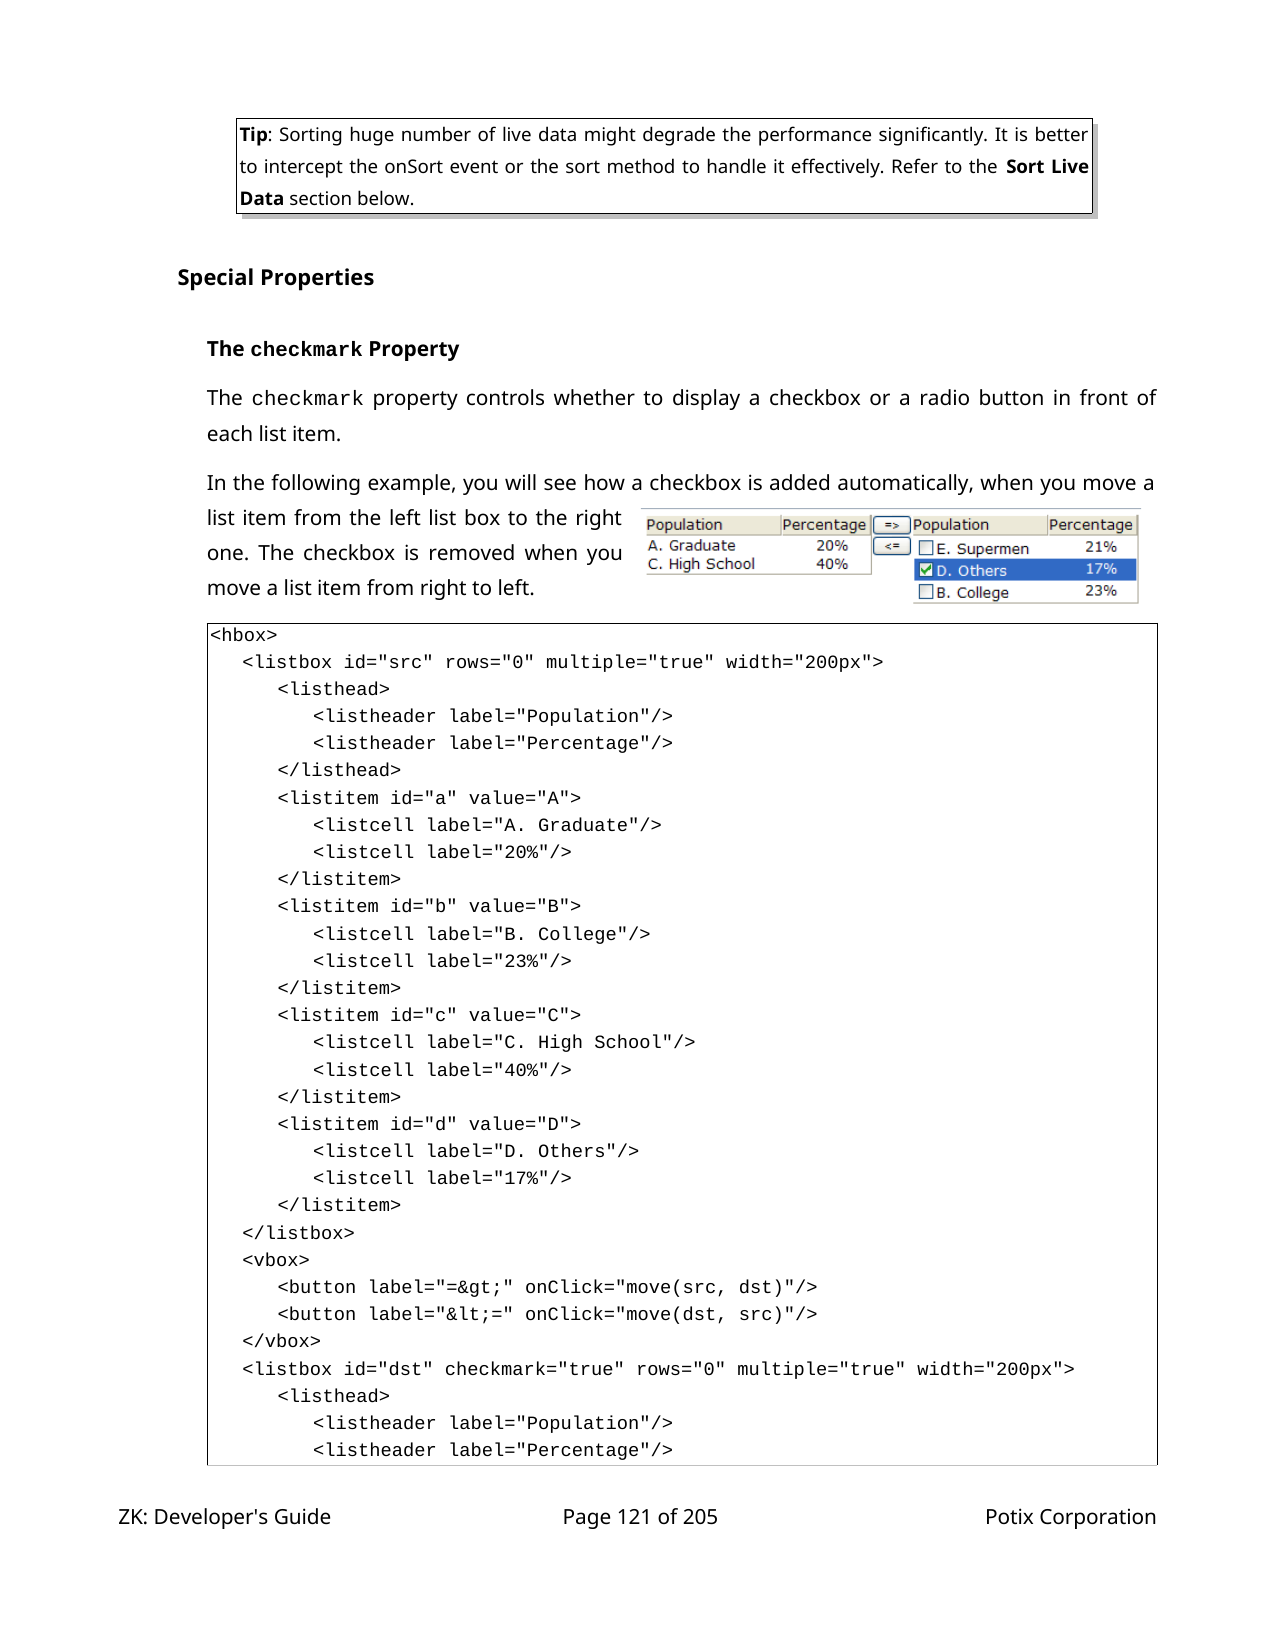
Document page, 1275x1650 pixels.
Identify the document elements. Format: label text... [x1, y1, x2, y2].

text <vbox> [208, 1248, 1157, 1272]
text Tip: Sorting huge number of live data might degrade the performance significantly. It is better to intercept the onSort event or the sort method to handle it effectively. Refer to the Sort Live Data section below. [237, 119, 1092, 213]
text <listbox id="src" rows="0" multiple="true" width="200px"> [208, 649, 1157, 674]
text </listitem> [208, 976, 1157, 1000]
text <listbox id="dst" checkmark="true" rows="0" multiple="true" width="200px"> [208, 1356, 1157, 1381]
text <listheader label="Population"/> [208, 1411, 1157, 1435]
subtitle The checkmark Property [207, 334, 1157, 363]
text </vbox> [208, 1329, 1157, 1353]
text <listitem id="d" value="D"> [208, 1112, 1157, 1136]
text <listitem id="a" value="A"> [208, 786, 1157, 810]
text <listcell label="A. Graduate"/> [208, 813, 1157, 837]
text <button label="=&gt;" onClick="move(src, dst)"/> [208, 1275, 1157, 1299]
text The checkmark property controls whether to display a checkbox or a radio button in front of each list item. [207, 383, 1157, 447]
text <listcell label="C. High School"/> [208, 1030, 1157, 1054]
text <listcell label="40%"/> [208, 1057, 1157, 1082]
text <listcell label="17%"/> [208, 1166, 1157, 1190]
text <listhead> [208, 677, 1157, 701]
text <listcell label="23%"/> [208, 949, 1157, 973]
text <listitem id="b" value="B"> [208, 894, 1157, 918]
text In the following example, you will see how a checkbox is added automatically, when you move a list item from the left list box to the right one. The checkbox is removed when you move a list item from right to left. [207, 468, 1157, 602]
text <hbox> [208, 624, 1157, 647]
text <listcell label="D. Others"/> [208, 1139, 1157, 1163]
text </listitem> [208, 1193, 1157, 1218]
text <button label="&lt;=" onClick="move(dst, src)"/> [208, 1302, 1157, 1326]
text <listcell label="20%"/> [208, 840, 1157, 864]
text <listhead> [208, 1384, 1157, 1408]
text <listheader label="Percentage"/> [208, 731, 1157, 755]
text <listheader label="Percentage"/> [208, 1438, 1157, 1465]
text </listhead> [208, 758, 1157, 783]
text </listitem> [208, 1084, 1157, 1109]
subtitle Special Properties [177, 262, 1157, 292]
text </listbox> [208, 1221, 1157, 1245]
text <listitem id="c" value="C"> [208, 1003, 1157, 1027]
text <listcell label="B. College"/> [208, 921, 1157, 946]
text </listitem> [208, 867, 1157, 891]
picture [640, 508, 1142, 606]
text <listheader label="Population"/> [208, 704, 1157, 728]
